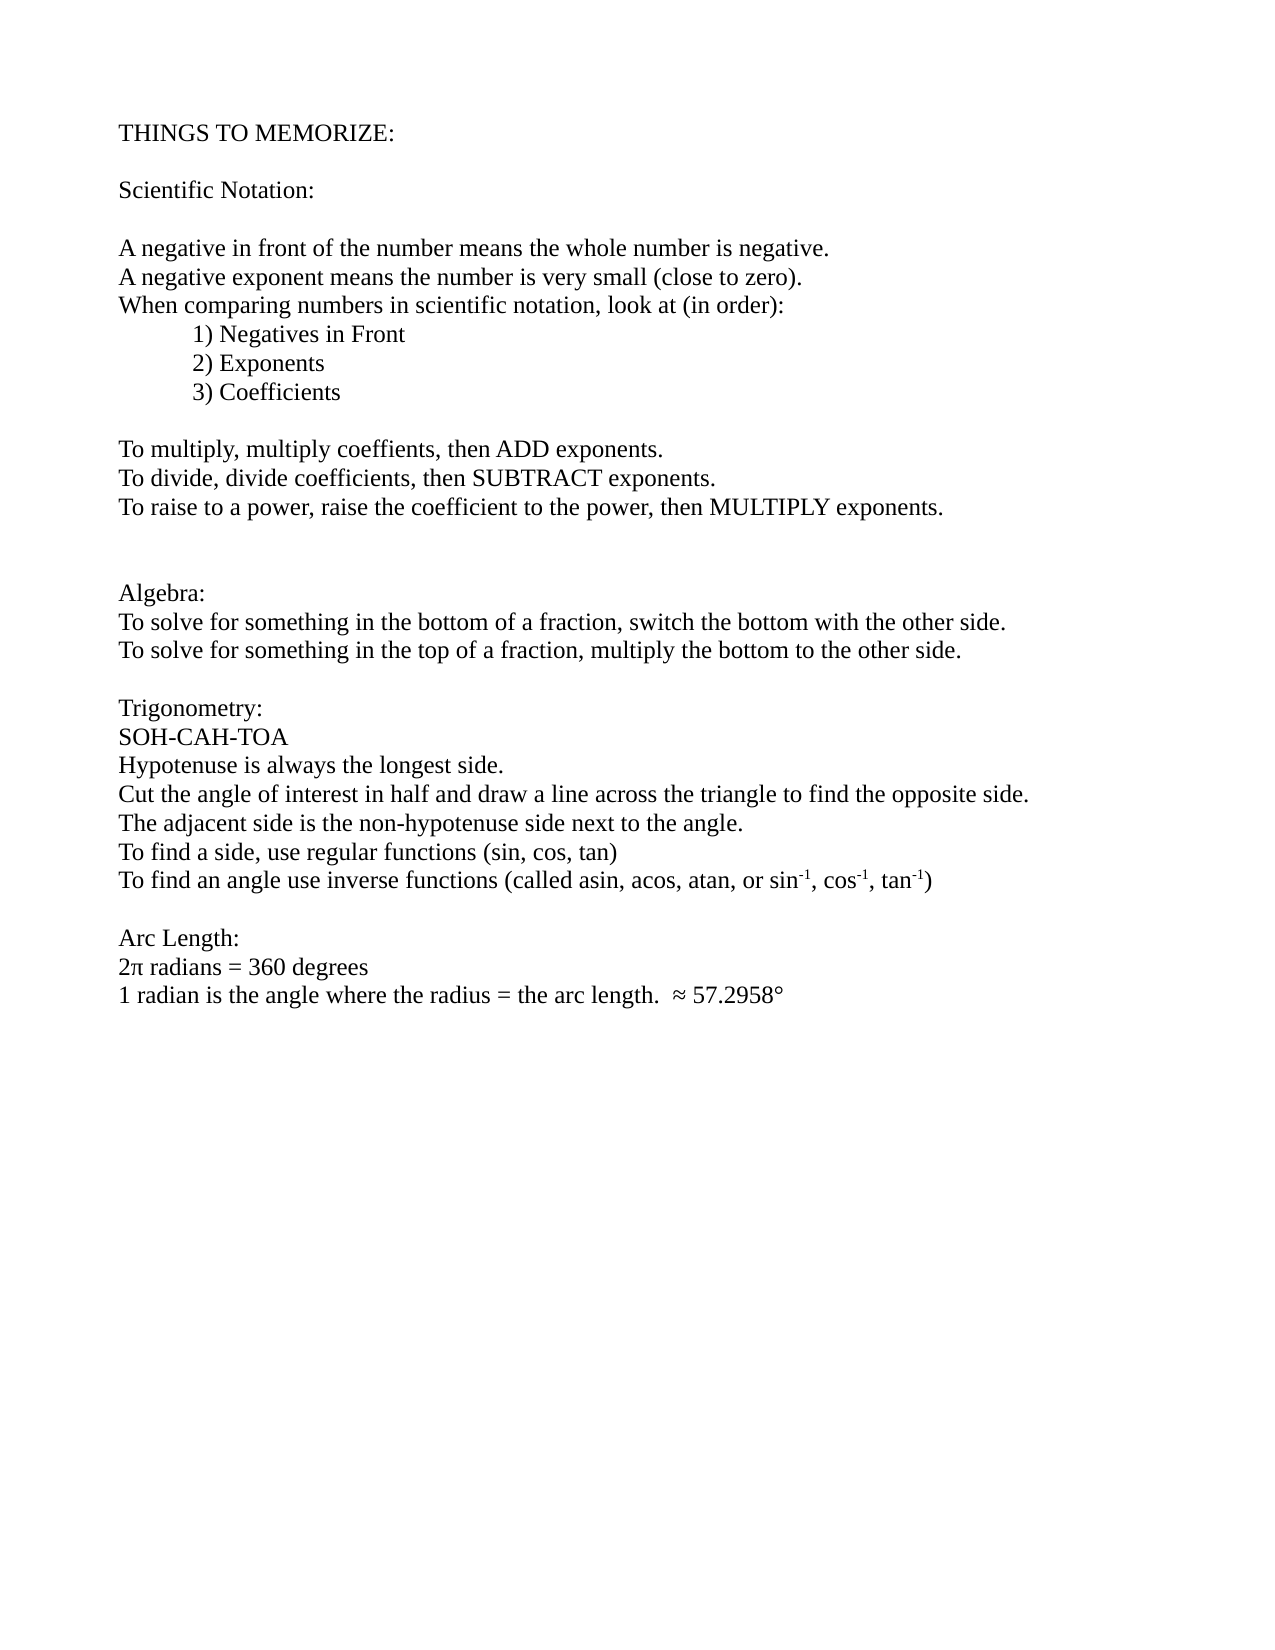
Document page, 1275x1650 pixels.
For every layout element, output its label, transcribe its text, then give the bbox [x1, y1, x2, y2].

text 1) Negatives in Front [118, 319, 1157, 348]
text SOH-CAH-TOA [118, 722, 1157, 751]
text Algebra: [118, 578, 1157, 607]
text To find a side, use regular functions (sin, cos, tan) [118, 837, 1157, 866]
text 3) Coefficients [118, 377, 1157, 406]
text 2) Exponents [118, 348, 1157, 377]
text To solve for something in the top of a fraction, multiply the bottom to the other side. [118, 636, 1157, 664]
text The adjacent side is the non-hypotenuse side next to the angle. [118, 808, 1157, 837]
text To multiply, multiply coeffients, then ADD exponents. [118, 434, 1157, 463]
text Trigonometry: [118, 693, 1157, 722]
text To solve for something in the bottom of a fraction, switch the bottom with the other side. [118, 607, 1157, 636]
text 1 radian is the angle where the radius = the arc length. ≈ 57.2958° [118, 981, 1157, 1009]
text Hypotenuse is always the longest side. [118, 751, 1157, 779]
text A negative exponent means the number is very small (close to zero). [118, 262, 1157, 291]
text To raise to a power, raise the coefficient to the power, then MULTIPLY exponents. [118, 492, 1157, 521]
text When comparing numbers in scientific notation, look at (in order): [118, 291, 1157, 319]
text Scientific Notation: [118, 176, 1157, 204]
text To divide, divide coefficients, then SUBTRACT exponents. [118, 463, 1157, 492]
text Arc Length: [118, 923, 1157, 952]
text THINGS TO MEMORIZE: [118, 118, 1157, 147]
text Cut the angle of interest in half and draw a line across the triangle to find the opposite side. [118, 779, 1157, 808]
text 2π radians = 360 degrees [118, 952, 1157, 981]
text A negative in front of the number means the whole number is negative. [118, 233, 1157, 262]
text To find an angle use inverse functions (called asin, acos, atan, or sin-1, cos-1, tan-1) [118, 866, 1157, 894]
